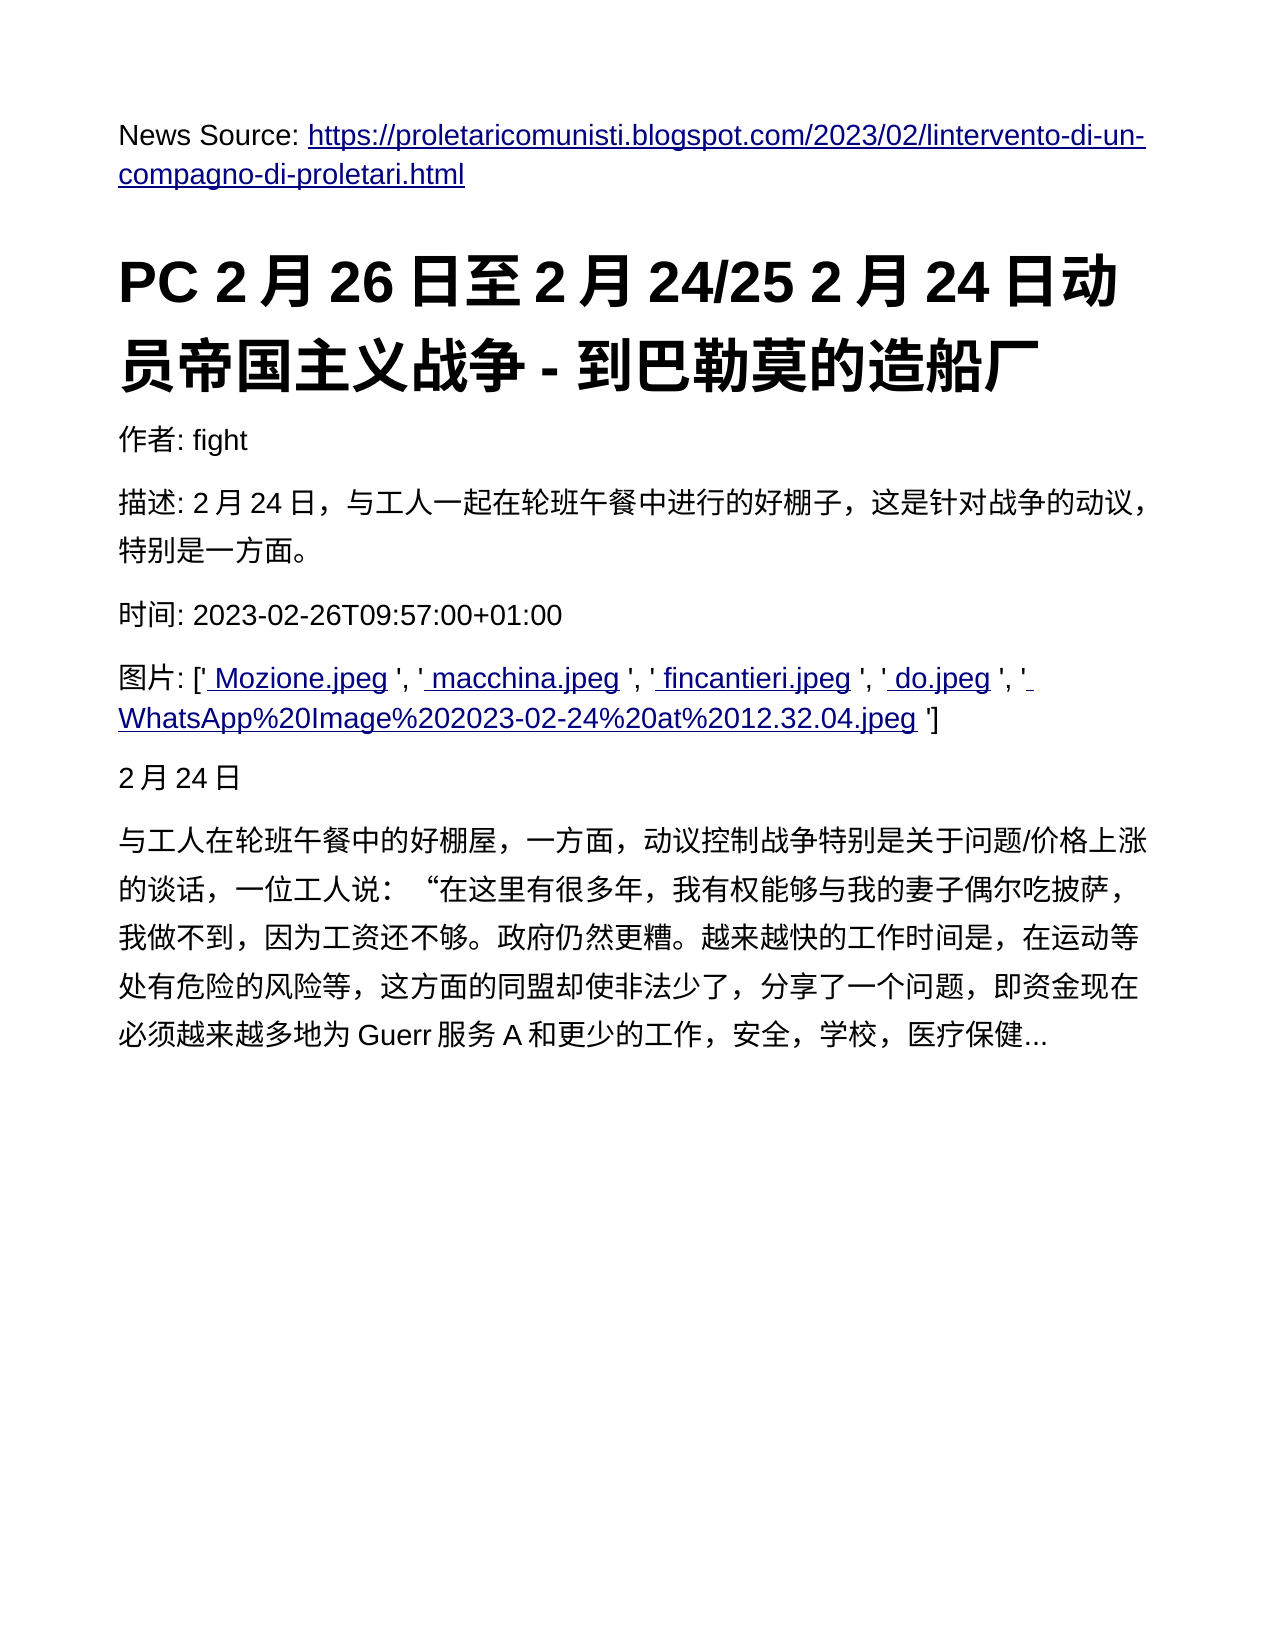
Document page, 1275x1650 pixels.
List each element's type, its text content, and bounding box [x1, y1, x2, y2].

text 描述: 2月24日，与工人一起在轮班午餐中进行的好棚子，这是针对战争的动议，特别是一方面。 [118, 479, 1157, 570]
text 2月24日 [118, 754, 1157, 797]
text News Source: https://proletaricomunisti.blogspot.com/2023/02/lintervento-di-un-compagno-di-proletari.html [118, 118, 1157, 190]
text 图片: [' Mozione.jpeg ', ' macchina.jpeg ', ' fincantieri.jpeg ', ' do.jpeg ', ' WhatsApp%20Image%202023-02-24%20at%2012.32.04.jpeg '] [118, 654, 1157, 735]
text 与工人在轮班午餐中的好棚屋，一方面，动议控制战争特别是关于问题/价格上涨的谈话，一位工人说：“在这里有很多年，我有权能够与我的妻子偶尔吃披萨，我做不到，因为工资还不够。政府仍然更糟。越来越快的工作时间是，在运动等处有危险的风险等，这方面的同盟却使非法少了，分享了一个问题，即资金现在必须越来越多地为Guerr服务 A和更少的工作，安全，学校，医疗保健... [118, 818, 1157, 1054]
text 作者: fight [118, 416, 1157, 458]
subtitle PC 2月26日至2月24/25 2月24日动员帝国主义战争 - 到巴勒莫的造船厂 [118, 235, 1157, 404]
text 时间: 2023-02-26T09:57:00+01:00 [118, 591, 1157, 633]
